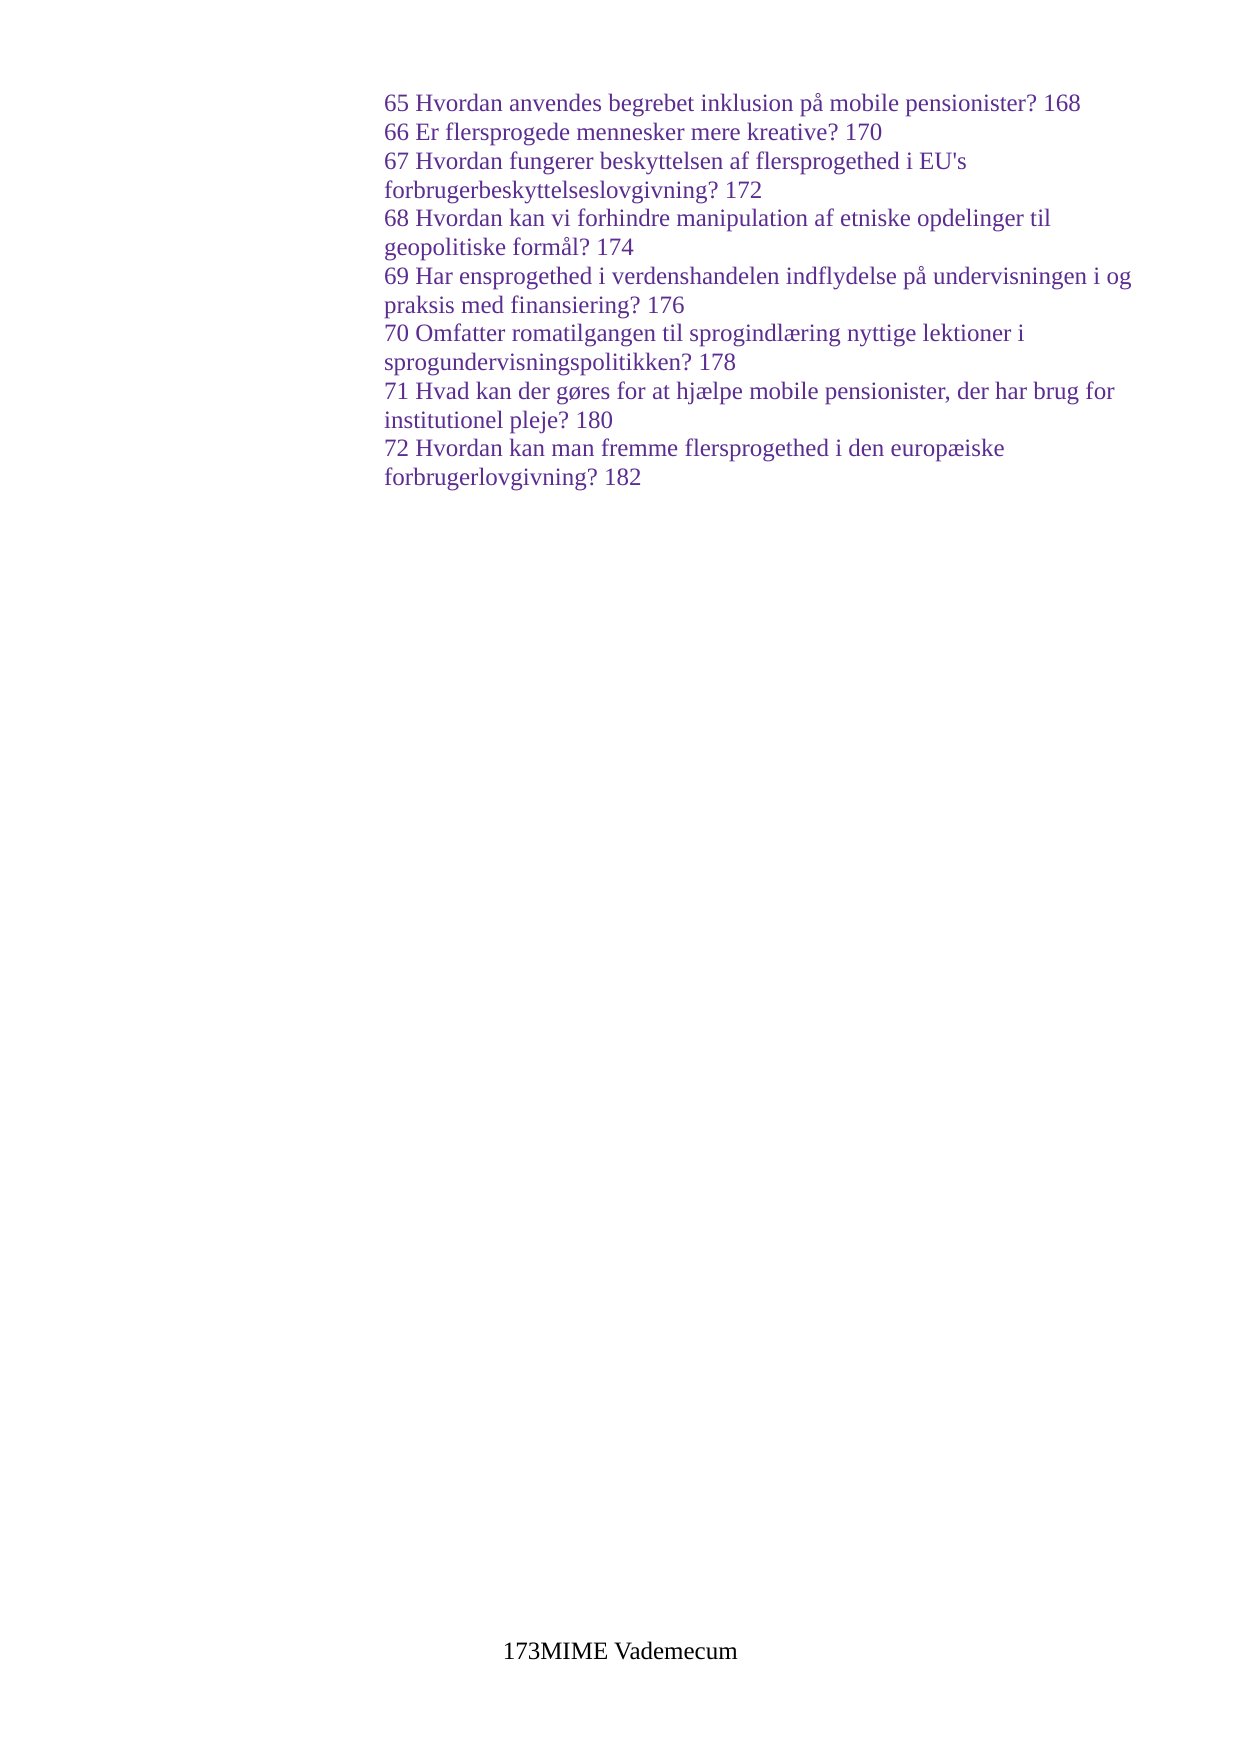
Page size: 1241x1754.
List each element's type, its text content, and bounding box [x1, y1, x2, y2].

text 71 Hvad kan der gøres for at hjælpe mobile pensionister, der har brug for institutionel pleje? 180 [384, 376, 1152, 433]
text 69 Har ensprogethed i verdenshandelen indflydelse på undervisningen i og praksis med finansiering? 176 [384, 261, 1152, 318]
text 68 Hvordan kan vi forhindre manipulation af etniske opdelinger til geopolitiske formål? 174 [384, 203, 1152, 261]
text 72 Hvordan kan man fremme flersprogethed i den europæiske forbrugerlovgivning? 182 [384, 433, 1152, 491]
text 70 Omfatter romatilgangen til sprogindlæring nyttige lektioner i sprogundervisningspolitikken? 178 [384, 318, 1152, 376]
text 66 Er flersprogede mennesker mere kreative? 170 [384, 117, 1152, 146]
text 67 Hvordan fungerer beskyttelsen af flersprogethed i EU's forbrugerbeskyttelseslovgivning? 172 [384, 146, 1152, 203]
text 65 Hvordan anvendes begrebet inklusion på mobile pensionister? 168 [384, 88, 1152, 117]
